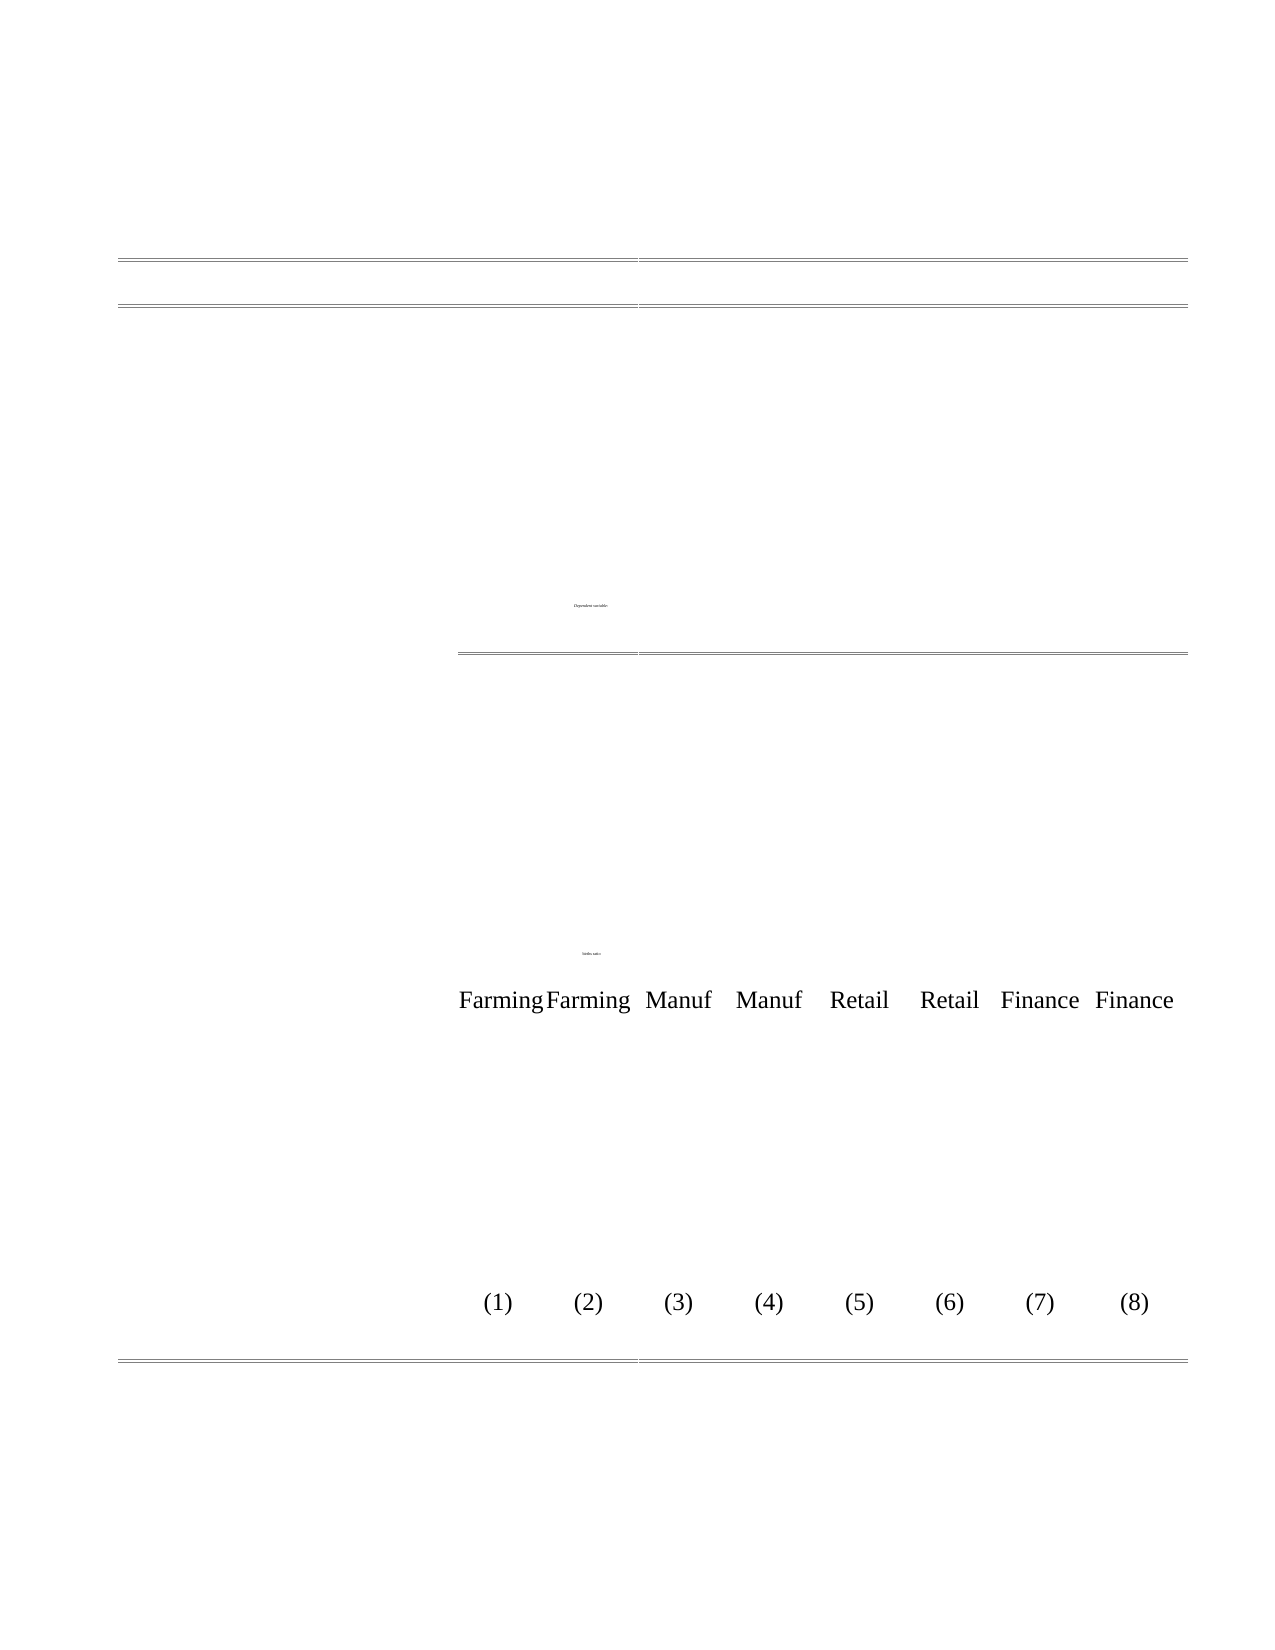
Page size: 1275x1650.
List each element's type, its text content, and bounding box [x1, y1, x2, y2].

table_cell [819, 638, 906, 652]
table_cell [118, 521, 458, 579]
table_cell [544, 655, 638, 684]
table_cell [725, 1363, 819, 1391]
table_cell [819, 262, 906, 290]
table_cell [118, 453, 1188, 487]
table_cell [458, 638, 544, 652]
table_cell [118, 835, 458, 869]
table_cell [1000, 262, 1086, 290]
table_cell [118, 152, 458, 186]
table_cell [118, 1363, 458, 1391]
table_cell [1000, 638, 1086, 652]
table_cell [118, 1345, 458, 1359]
table_cell [725, 244, 819, 258]
table_cell [544, 262, 638, 290]
table_cell [118, 800, 1188, 835]
table_cell [118, 638, 458, 684]
table_cell [458, 1345, 544, 1359]
table_cell [118, 395, 458, 453]
table_cell [1000, 1345, 1086, 1359]
table_cell [458, 1391, 1188, 1449]
table_cell [118, 336, 458, 394]
table_cell [544, 638, 638, 652]
table_cell [819, 308, 906, 336]
table_cell [639, 1363, 725, 1391]
table_cell [118, 290, 458, 304]
table_cell [819, 1363, 906, 1391]
table_cell (7) [1000, 1287, 1086, 1345]
table_cell [819, 290, 906, 304]
table_cell [725, 1345, 819, 1359]
table_cell [725, 290, 819, 304]
table_cell Farming [544, 985, 638, 1044]
table_cell [1086, 655, 1188, 684]
table_cell births ratio [458, 927, 725, 985]
table_cell [639, 244, 725, 258]
table_cell [906, 290, 1000, 304]
table_cell Manuf [725, 985, 819, 1044]
table_cell [118, 487, 458, 521]
table_cell [906, 262, 1000, 290]
table_cell [458, 1229, 1188, 1287]
table_cell [639, 638, 725, 652]
table_cell [458, 869, 1188, 927]
table_cell [725, 638, 819, 652]
table_cell [639, 1345, 725, 1359]
table_cell (3) [639, 1287, 725, 1345]
table_cell [458, 1194, 1188, 1229]
table_cell (4) [725, 1287, 819, 1345]
table_cell [1086, 262, 1188, 290]
table_cell [1000, 244, 1086, 258]
table_cell [1000, 308, 1086, 336]
table_cell [906, 308, 1000, 336]
table_cell Manuf [639, 985, 725, 1044]
table_cell [458, 684, 1188, 742]
table_cell [458, 655, 544, 684]
table_cell [819, 1345, 906, 1359]
table_cell [458, 835, 1188, 869]
table_cell [1086, 638, 1188, 652]
table_cell [118, 59, 458, 117]
table_cell [544, 308, 638, 336]
table_cell [458, 308, 544, 336]
table_cell [458, 742, 1188, 800]
table_cell [458, 186, 1188, 244]
table_cell [118, 1194, 458, 1229]
table_cell [458, 59, 1188, 117]
table_cell [1000, 290, 1086, 304]
table_cell [118, 1508, 1188, 1542]
table_cell Farming [458, 985, 544, 1044]
table_cell [906, 1363, 1000, 1391]
table_cell [819, 655, 906, 684]
table_cell [118, 580, 458, 638]
table_cell [458, 152, 1188, 186]
table_cell [458, 262, 544, 290]
table_cell [118, 985, 458, 1044]
table_cell [725, 262, 819, 290]
table_cell [906, 655, 1000, 684]
table_cell [906, 244, 1000, 258]
table_cell [1086, 1363, 1188, 1391]
table_cell [458, 395, 1188, 453]
table_cell [118, 308, 458, 336]
table_cell [118, 1542, 458, 1576]
table_cell [725, 655, 819, 684]
table_cell [639, 290, 725, 304]
table_cell [725, 580, 1188, 638]
table_cell Dependent variable: [458, 580, 725, 638]
table_cell [118, 1287, 458, 1345]
table_cell [1086, 308, 1188, 336]
table_cell [1086, 1345, 1188, 1359]
table_cell [906, 638, 1000, 652]
table_cell [118, 684, 458, 742]
table_cell [725, 308, 819, 336]
table_cell [118, 117, 1188, 152]
table_cell [118, 1450, 458, 1508]
table_cell [458, 521, 1188, 579]
table_cell [458, 336, 1188, 394]
table_cell [819, 244, 906, 258]
table_cell Retail [819, 985, 906, 1044]
table_cell [544, 290, 638, 304]
table_cell [118, 1160, 1188, 1194]
table_cell [458, 1542, 1188, 1576]
table_cell [118, 1391, 458, 1449]
table_cell [1086, 290, 1188, 304]
table_cell [1086, 244, 1188, 258]
table_cell [458, 290, 544, 304]
table_cell (2) [544, 1287, 638, 1345]
table_cell [118, 244, 458, 258]
table_cell Finance [1086, 985, 1188, 1044]
table_cell (8) [1086, 1287, 1188, 1345]
table_cell [1000, 655, 1086, 684]
table_cell [639, 308, 725, 336]
table_cell [458, 1044, 1188, 1102]
table_cell [458, 1102, 1188, 1160]
table_cell Finance [1000, 985, 1086, 1044]
table_cell [118, 262, 458, 290]
table_cell [639, 655, 725, 684]
table_cell [725, 927, 1188, 985]
table_cell [906, 1345, 1000, 1359]
table_cell [1000, 1363, 1086, 1391]
table_cell [544, 1345, 638, 1359]
table_cell [118, 1102, 458, 1160]
table_cell [544, 244, 638, 258]
table_cell [458, 1450, 1188, 1508]
table_cell [118, 742, 458, 800]
table_cell [458, 1363, 544, 1391]
table_cell (6) [906, 1287, 1000, 1345]
table_cell [118, 186, 458, 244]
table_cell [544, 1363, 638, 1391]
table_cell [118, 1044, 458, 1102]
table_cell [639, 262, 725, 290]
table_cell [118, 869, 458, 927]
table_cell [458, 487, 1188, 521]
table_cell (1) [458, 1287, 544, 1345]
table_cell [118, 1229, 458, 1287]
table_cell [458, 244, 544, 258]
table_cell (5) [819, 1287, 906, 1345]
table_cell Retail [906, 985, 1000, 1044]
table_cell [118, 927, 458, 985]
